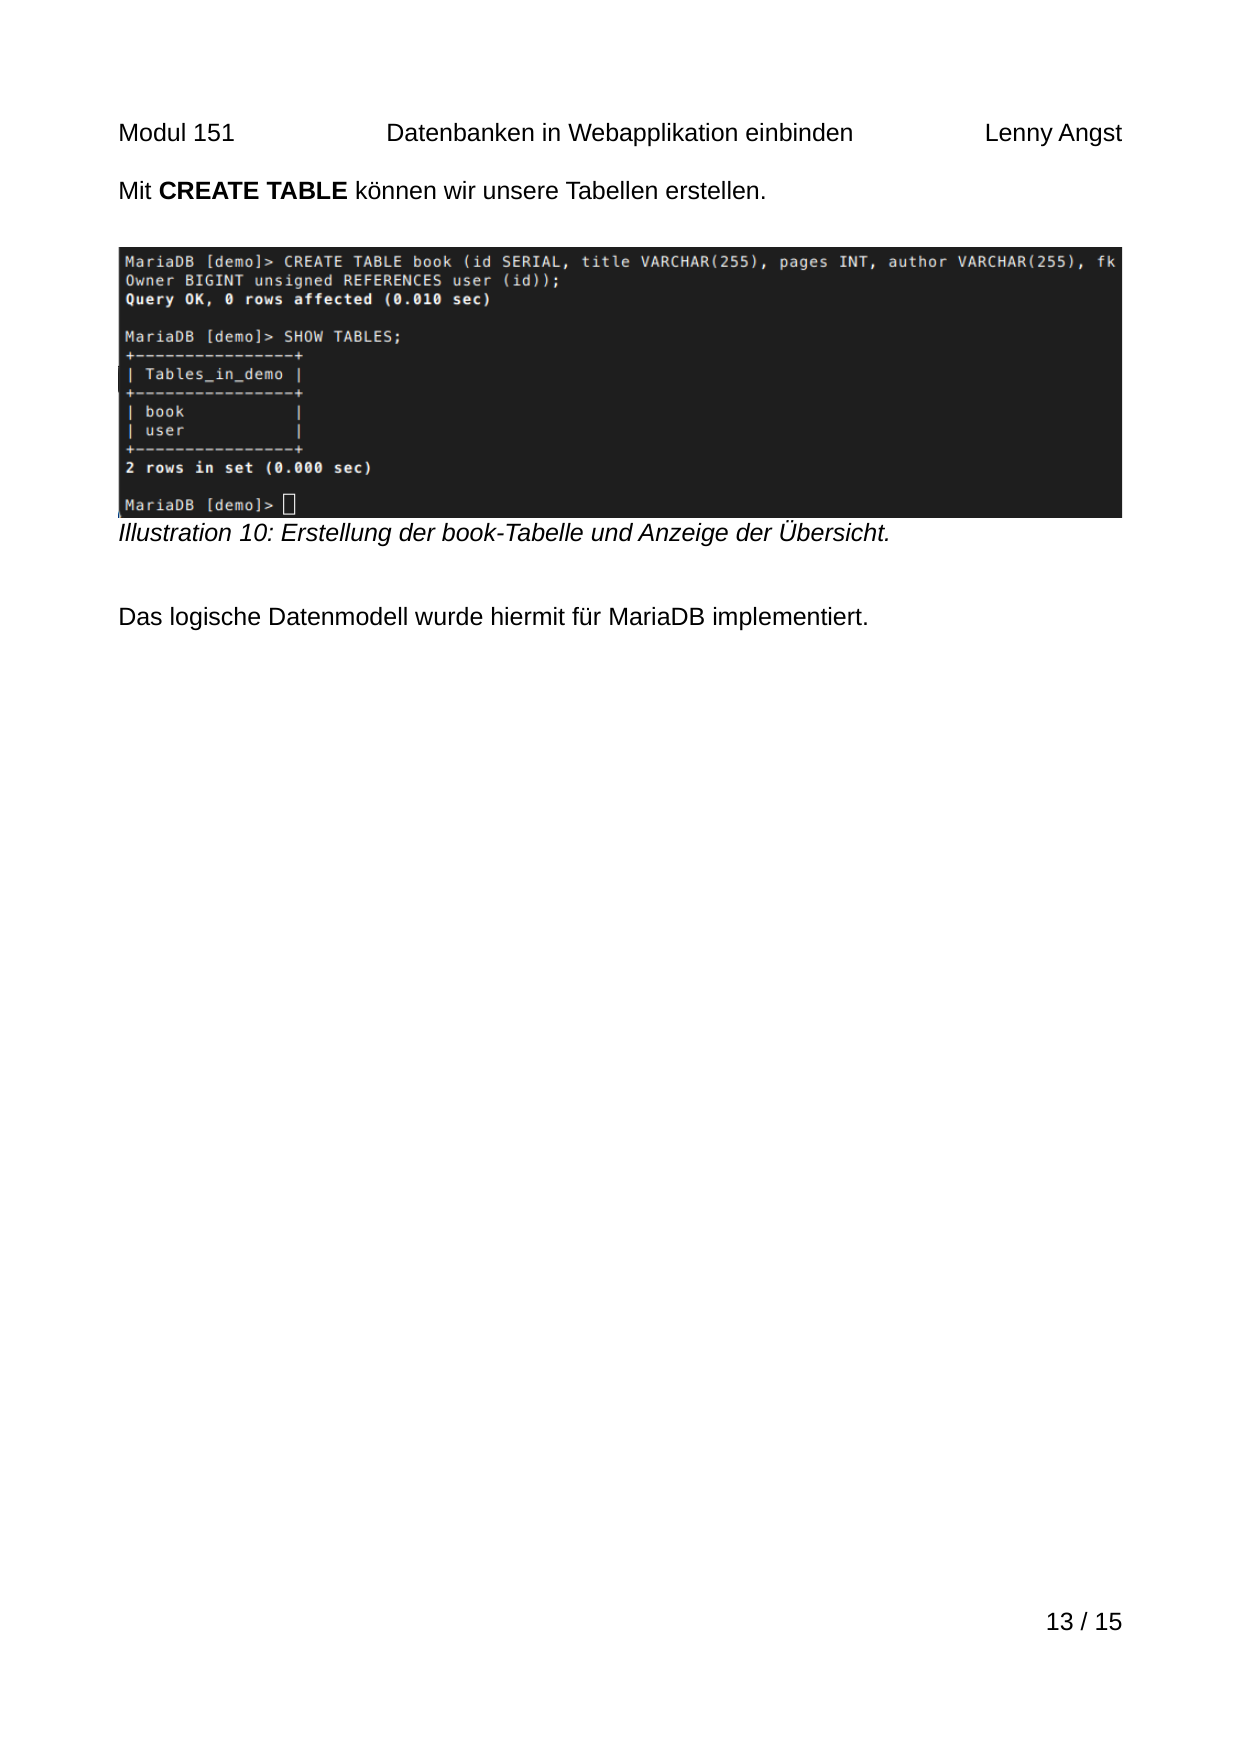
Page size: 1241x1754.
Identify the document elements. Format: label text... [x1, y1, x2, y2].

text Mit CREATE TABLE können wir unsere Tabellen erstellen. [118, 176, 1122, 205]
picture [118, 247, 1123, 518]
text Das logische Datenmodell wurde hiermit für MariaDB implementiert. [118, 602, 1122, 630]
text Illustration 10: Erstellung der book-Tabelle und Anzeige der Übersicht. [118, 518, 1122, 547]
